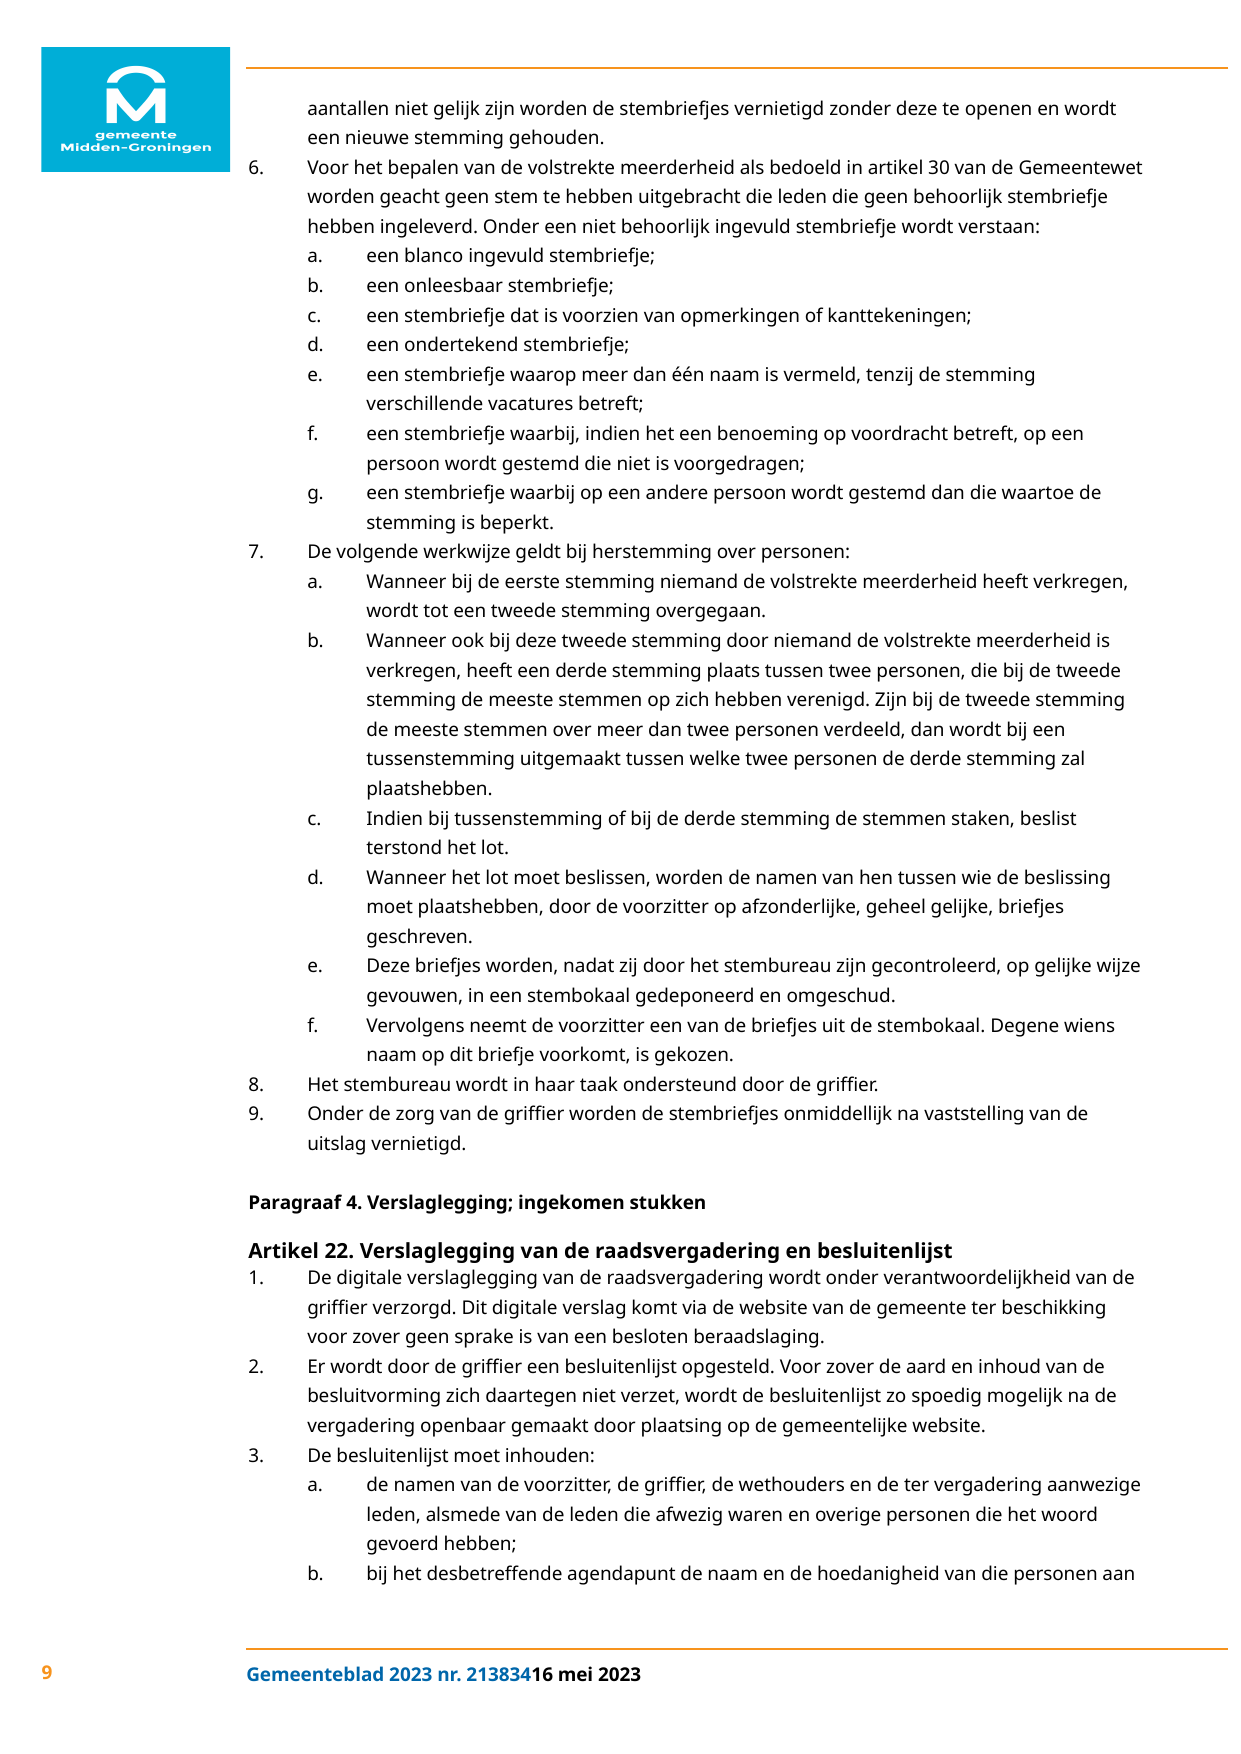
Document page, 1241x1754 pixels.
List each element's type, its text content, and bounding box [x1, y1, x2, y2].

list Indien bij tussenstemming of bij de derde stemming de stemmen staken, beslist terstond het lot. [307, 805, 1152, 860]
picture [184, 146, 190, 153]
list een ondertekend stembriefje; [307, 331, 1152, 357]
list een stembriefje waarbij, indien het een benoeming op voordracht betreft, op een persoon wordt gestemd die niet is voorgedragen; [307, 420, 1152, 476]
list Wanneer het lot moet beslissen, worden de namen van hen tussen wie de beslissing moet plaatshebben, door de voorzitter op afzonderlijke, geheel gelijke, briefjes geschreven. [307, 864, 1152, 949]
list De besluitenlijst moet inhouden: [248, 1442, 1152, 1468]
text Artikel 22. Verslaglegging van de raadsvergadering en besluitenlijst [248, 1236, 1152, 1264]
list bij het desbetreffende agendapunt de naam en de hoedanigheid van die personen aan [307, 1560, 1152, 1586]
list een stembriefje waarop meer dan één naam is vermeld, tenzij de stemming verschillende vacatures betreft; [307, 361, 1152, 416]
list een onleesbaar stembriefje; [307, 272, 1152, 298]
list Deze briefjes worden, nadat zij door het stembureau zijn gecontroleerd, op gelijke wijze gevouwen, in een stembokaal gedeponeerd en omgeschud. [307, 953, 1152, 1008]
list aantallen niet gelijk zijn worden de stembriefjes vernietigd zonder deze te openen en wordt een nieuwe stemming gehouden. [248, 95, 1152, 150]
list een blanco ingevuld stembriefje; [307, 243, 1152, 268]
list Voor het bepalen van de volstrekte meerderheid als bedoeld in artikel 30 van de Gemeentewet worden geacht geen stem te hebben uitgebracht die leden die geen behoorlijk stembriefje hebben ingeleverd. Onder een niet behoorlijk ingevuld stembriefje wordt verstaan: [248, 154, 1152, 239]
list Vervolgens neemt de voorzitter een van de briefjes uit de stembokaal. Degene wiens naam op dit briefje voorkomt, is gekozen. [307, 1012, 1152, 1067]
list Onder de zorg van de griffier worden de stembriefjes onmiddellijk na vaststelling van de uitslag vernietigd. [248, 1101, 1152, 1156]
list Wanneer bij de eerste stemming niemand de volstrekte meerderheid heeft verkregen, wordt tot een tweede stemming overgegaan. [307, 568, 1152, 623]
list de namen van de voorzitter, de griffier, de wethouders en de ter vergadering aanwezige leden, alsmede van de leden die afwezig waren en overige personen die het woord gevoerd hebben; [307, 1471, 1152, 1556]
picture [107, 89, 165, 122]
list een stembriefje dat is voorzien van opmerkingen of kanttekeningen; [307, 302, 1152, 328]
list een stembriefje waarbij op een andere persoon wordt gestemd dan die waartoe de stemming is beperkt. [307, 479, 1152, 535]
list De digitale verslaglegging van de raadsvergadering wordt onder verantwoordelijkheid van de griffier verzorgd. Dit digitale verslag komt via de website van de gemeente ter beschikking voor zover geen sprake is van een besloten beraadslaging. [248, 1264, 1152, 1349]
text Paragraaf 4. Verslaglegging; ingekomen stukken [248, 1189, 1152, 1215]
list Er wordt door de griffier een besluitenlijst opgesteld. Voor zover de aard en inhoud van de besluitvorming zich daartegen niet verzet, wordt de besluitenlijst zo spoedig mogelijk na de vergadering openbaar gemaakt door plaatsing op de gemeentelijke website. [248, 1353, 1152, 1438]
list Het stembureau wordt in haar taak ondersteund door de griffier. [248, 1071, 1152, 1097]
picture [108, 66, 164, 82]
list De volgende werkwijze geldt bij herstemming over personen: [248, 538, 1152, 564]
list Wanneer ook bij deze tweede stemming door niemand de volstrekte meerderheid is verkregen, heeft een derde stemming plaats tussen twee personen, die bij de tweede stemming de meeste stemmen op zich hebben verenigd. Zijn bij de tweede stemming de meeste stemmen over meer dan twee personen verdeeld, dan wordt bij een tussenstemming uitgemaakt tussen welke twee personen de derde stemming zal plaatshebben. [307, 627, 1152, 801]
